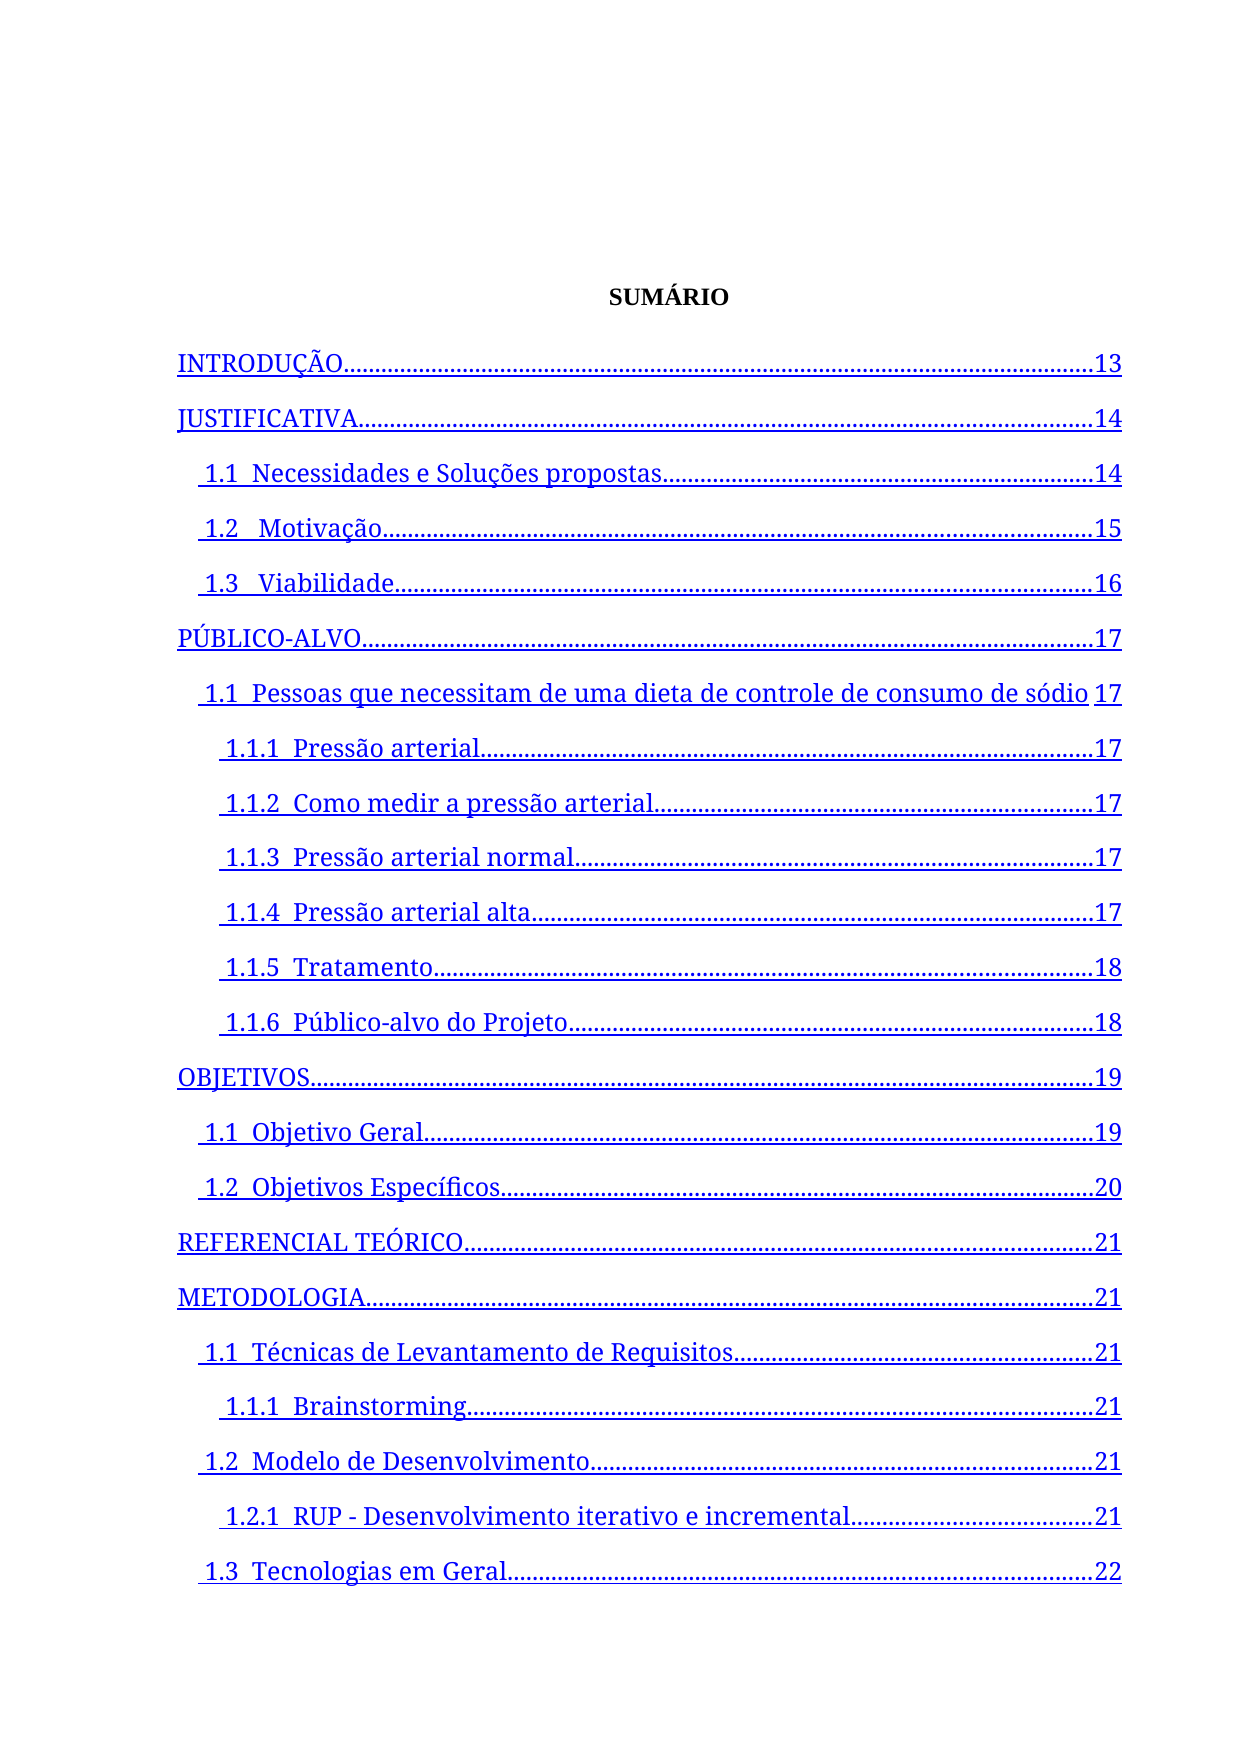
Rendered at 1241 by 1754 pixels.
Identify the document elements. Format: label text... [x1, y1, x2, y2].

text 1.2 Modelo de Desenvolvimento 21 [198, 1444, 1122, 1473]
text 1.1.1 Brainstorming 21 [219, 1389, 1122, 1418]
text [198, 541, 1122, 545]
text METODOLOGIA 21 [177, 1279, 1122, 1308]
text 1.1.5 Tratamento 18 [219, 950, 1122, 979]
text 1.3 Viabilidade 16 [198, 566, 1122, 594]
text 1.1.4 Pressão arterial alta 17 [219, 895, 1122, 924]
text 1.2 Objetivos Específicos 20 [198, 1169, 1122, 1198]
text PÚBLICO-ALVO 17 [177, 621, 1122, 649]
text [198, 1145, 1122, 1149]
text [219, 1529, 1122, 1533]
text 1.1 Objetivo Geral 19 [198, 1114, 1122, 1143]
text 1.1.3 Pressão arterial normal 17 [219, 840, 1122, 869]
text JUSTIFICATIVA 14 [177, 401, 1122, 430]
text 1.3 Tecnologias em Geral 22 [198, 1554, 1122, 1583]
text SUMÁRIO [222, 282, 1122, 311]
text [198, 596, 1122, 600]
text 1.1.1 Pressão arterial 17 [219, 730, 1122, 759]
text 1.1 Técnicas de Levantamento de Requisitos 21 [198, 1334, 1122, 1363]
text 1.1.2 Como medir a pressão arterial 17 [219, 785, 1122, 814]
text REFERENCIAL TEÓRICO 21 [177, 1224, 1122, 1253]
text 1.2.1 RUP - Desenvolvimento iterativo e incremental 21 [219, 1499, 1122, 1528]
text 1.1.6 Público-alvo do Projeto 18 [219, 1005, 1122, 1034]
text [177, 1090, 1122, 1094]
text 1.2 Motivação 15 [198, 511, 1122, 539]
text INTRODUÇÃO 13 [177, 346, 1122, 375]
text 1.1 Necessidades e Soluções propostas 14 [198, 456, 1122, 485]
text [198, 1584, 1122, 1588]
text 1.1 Pessoas que necessitam de uma dieta de controle de consumo de sódio 17 [198, 675, 1122, 709]
text OBJETIVOS 19 [177, 1060, 1122, 1088]
